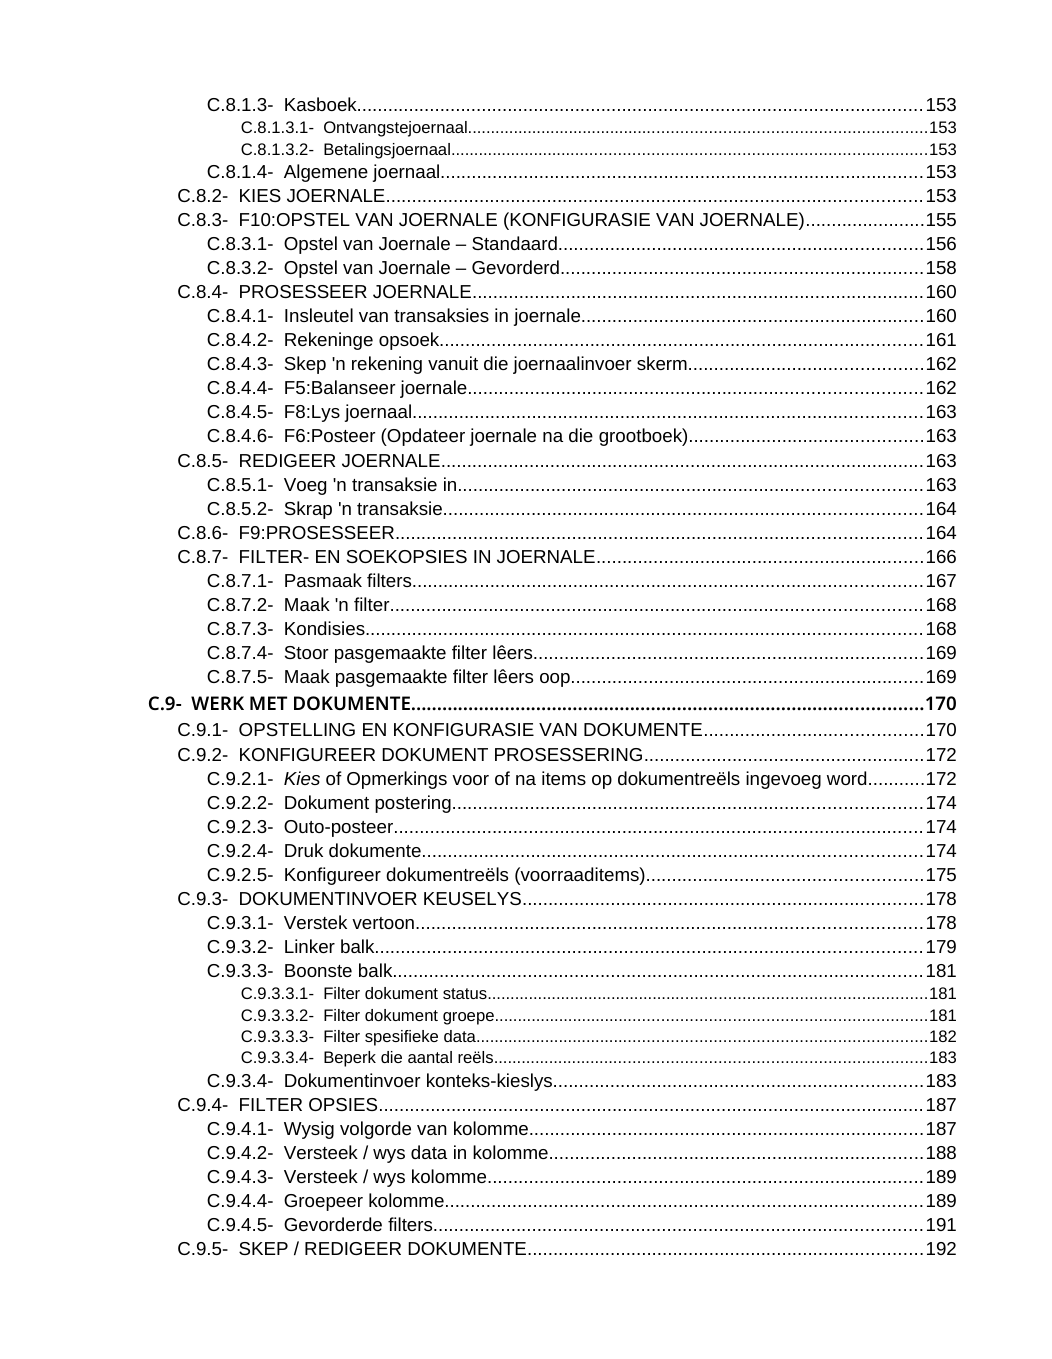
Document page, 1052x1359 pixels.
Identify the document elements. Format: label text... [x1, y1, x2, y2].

text C.8.7.1- Pasmaak filters 167 [207, 570, 957, 591]
text C.8.5- REDIGEER JOERNALE 163 [177, 450, 957, 471]
text C.8.4.6- F6:Posteer (Opdateer joernale na die grootboek) 163 [207, 426, 957, 447]
text C.8.6- F9:PROSESSEER 164 [177, 522, 957, 543]
text C.9.3.3.2- Filter dokument groepe 181 [236, 1006, 957, 1024]
text C.9.3.3.3- Filter spesifieke data 182 [236, 1027, 957, 1046]
text C.8.7- FILTER- EN SOEKOPSIES IN JOERNALE 166 [177, 546, 957, 567]
text C.9.3.3.4- Beperk die aantal reëls 183 [236, 1049, 957, 1067]
text C.9.4.1- Wysig volgorde van kolomme 187 [207, 1118, 957, 1139]
text C.8.2- KIES JOERNALE 153 [177, 185, 957, 206]
text C.8.5.1- Voeg 'n transaksie in 163 [207, 474, 957, 495]
text C.8.4.1- Insleutel van transaksies in joernale 160 [207, 306, 957, 327]
text C.9.2- KONFIGUREER DOKUMENT PROSESSERING 172 [177, 744, 957, 765]
text C.8.5.2- Skrap 'n transaksie 164 [207, 498, 957, 519]
text C.9.4.5- Gevorderde filters 191 [207, 1214, 957, 1235]
text C.9.2.5- Konfigureer dokumentreëls (voorraaditems) 175 [207, 864, 957, 885]
text C.8.4.4- F5:Balanseer joernale 162 [207, 378, 957, 399]
text C.8.3.1- Opstel van Joernale – Standaard 156 [207, 233, 957, 254]
text C.9.4.3- Versteek / wys kolomme 189 [207, 1166, 957, 1187]
text C.8.7.5- Maak pasgemaakte filter lêers oop 169 [207, 667, 957, 687]
text C.9.3.3- Boonste balk 181 [207, 961, 957, 981]
text C.9.4.4- Groepeer kolomme 189 [207, 1190, 957, 1211]
text C.8.4.2- Rekeninge opsoek 161 [207, 330, 957, 351]
text C.9.2.1- Kies of Opmerkings voor of na items op dokumentreëls ingevoeg word 172 [207, 768, 957, 789]
text C.8.1.3- Kasboek 153 [207, 94, 957, 115]
text C.9.3.4- Dokumentinvoer konteks-kieslys 183 [207, 1070, 957, 1091]
text C.9.2.4- Druk dokumente 174 [207, 840, 957, 861]
text C.8.1.4- Algemene joernaal 153 [207, 161, 957, 182]
text C.8.1.3.2- Betalingsjoernaal 153 [236, 140, 957, 158]
text C.8.3.2- Opstel van Joernale – Gevorderd 158 [207, 257, 957, 278]
text C.8.4.5- F8:Lys joernaal 163 [207, 402, 957, 423]
text C.9.4.2- Versteek / wys data in kolomme 188 [207, 1142, 957, 1163]
text C.9.4- FILTER OPSIES 187 [177, 1094, 957, 1115]
text C.9.1- OPSTELLING EN KONFIGURASIE VAN DOKUMENTE 170 [177, 720, 957, 741]
text C.9.3.1- Verstek vertoon 178 [207, 912, 957, 933]
text C.8.4.3- Skep 'n rekening vanuit die joernaalinvoer skerm 162 [207, 354, 957, 375]
text C.8.1.3.1- Ontvangstejoernaal 153 [236, 118, 957, 137]
text C.9- WERK MET DOKUMENTE 170 [148, 691, 957, 716]
text C.8.7.4- Stoor pasgemaakte filter lêers 169 [207, 642, 957, 663]
text C.9.2.2- Dokument postering 174 [207, 792, 957, 813]
text C.9.5- SKEP / REDIGEER DOKUMENTE 192 [177, 1238, 957, 1259]
text C.8.7.3- Kondisies 168 [207, 618, 957, 639]
text C.9.3- DOKUMENTINVOER KEUSELYS 178 [177, 888, 957, 909]
text C.9.2.3- Outo-posteer 174 [207, 816, 957, 837]
text C.8.4- PROSESSEER JOERNALE 160 [177, 282, 957, 302]
text C.9.3.2- Linker balk 179 [207, 936, 957, 957]
text C.8.3- F10:OPSTEL VAN JOERNALE (KONFIGURASIE VAN JOERNALE) 155 [177, 209, 957, 230]
text C.8.7.2- Maak 'n filter 168 [207, 594, 957, 615]
text C.9.3.3.1- Filter dokument status 181 [236, 984, 957, 1003]
